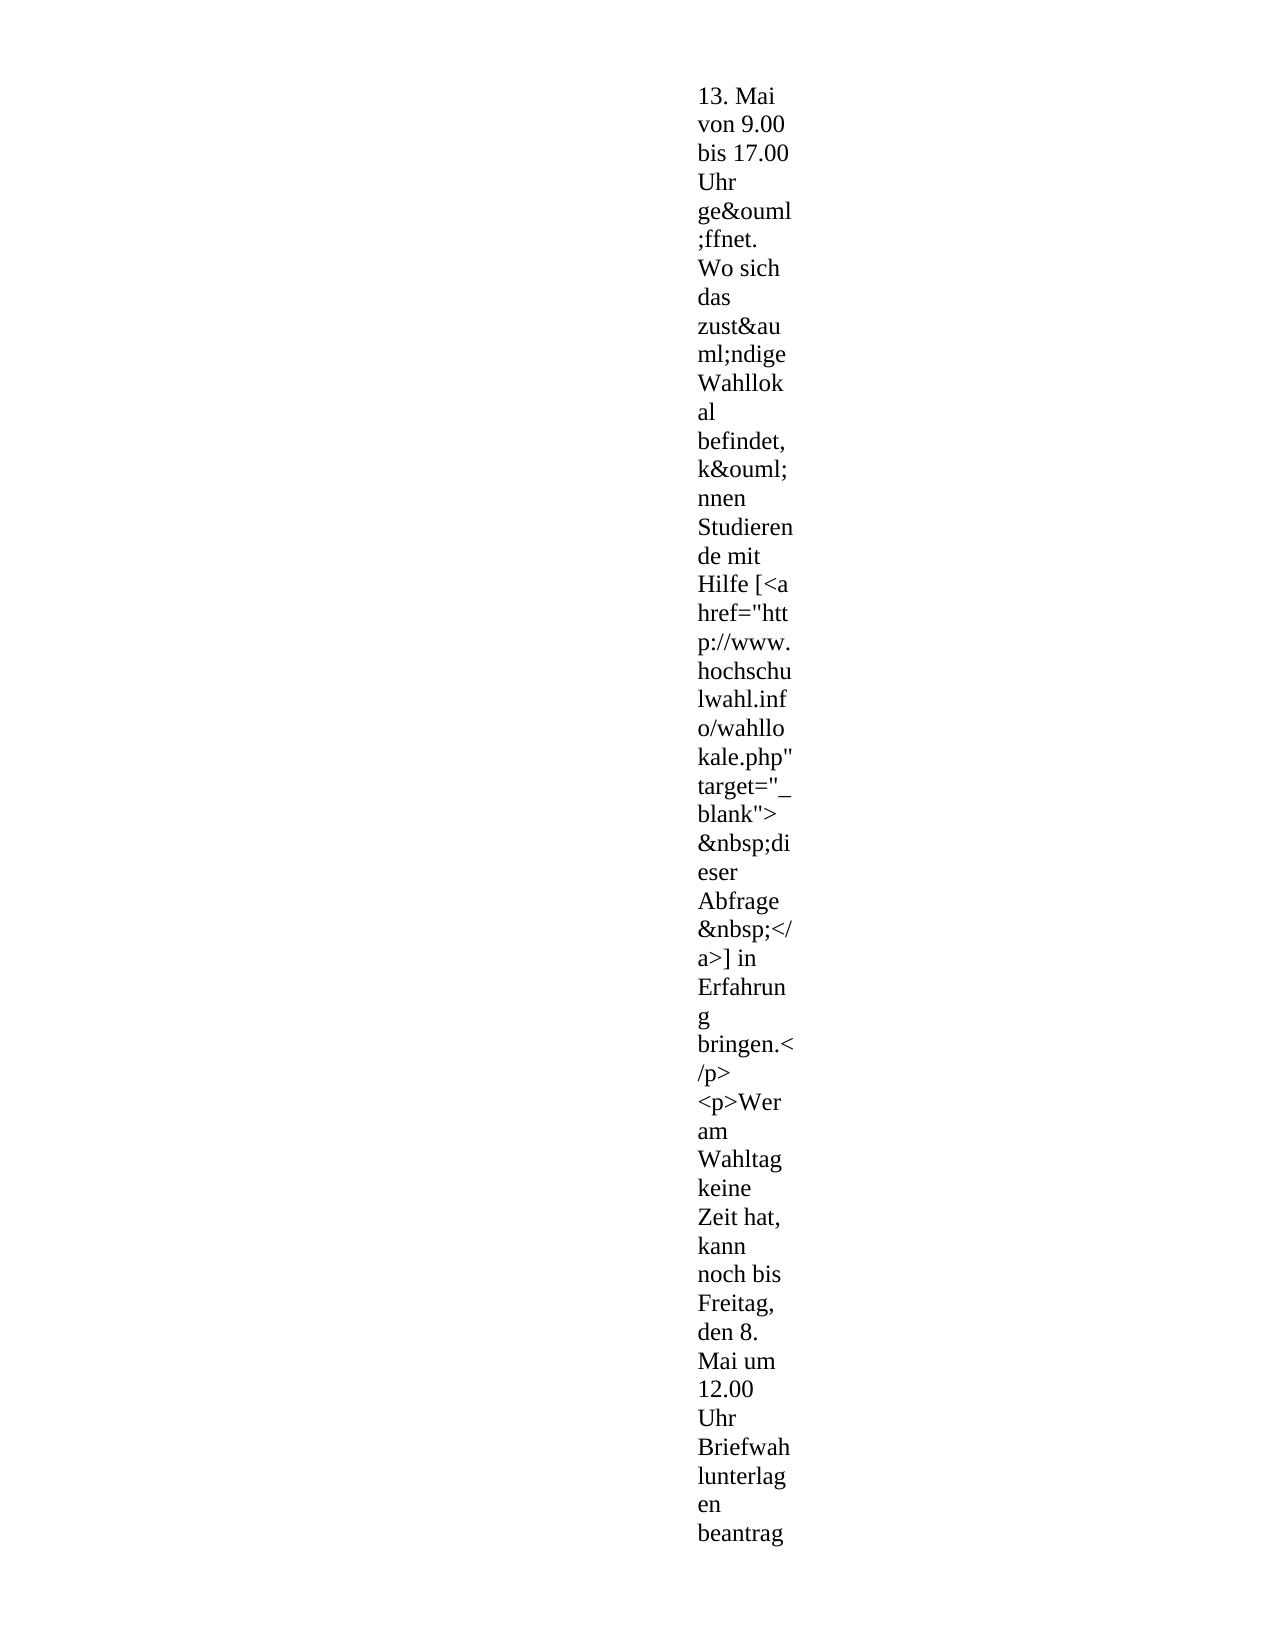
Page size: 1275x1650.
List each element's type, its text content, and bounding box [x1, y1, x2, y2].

table_cell 13. Mai von 9.00 bis 17.00 Uhr ge&ouml;ffnet. Wo sich das zust&auml;ndige Wahllokal befindet, k&ouml;nnen Studierende mit Hilfe [<a href="http://www.hochschulwahl.info/wahllokale.php" target="_blank">&nbsp;dieser Abfrage&nbsp;</a>] in Erfahrung bringen.</p> <p>Wer am Wahltag keine Zeit hat, kann noch bis Freitag, den 8. Mai um 12.00 Uhr Briefwahlunterlagen beantrag [692, 75, 800, 1553]
table_cell [258, 75, 367, 1553]
table_cell [1017, 75, 1125, 1553]
table_cell [367, 75, 475, 1553]
table_cell [908, 75, 1017, 1553]
table_cell [583, 75, 692, 1553]
table_cell [475, 75, 583, 1553]
table_cell [800, 75, 908, 1553]
table_cell [150, 75, 258, 1553]
